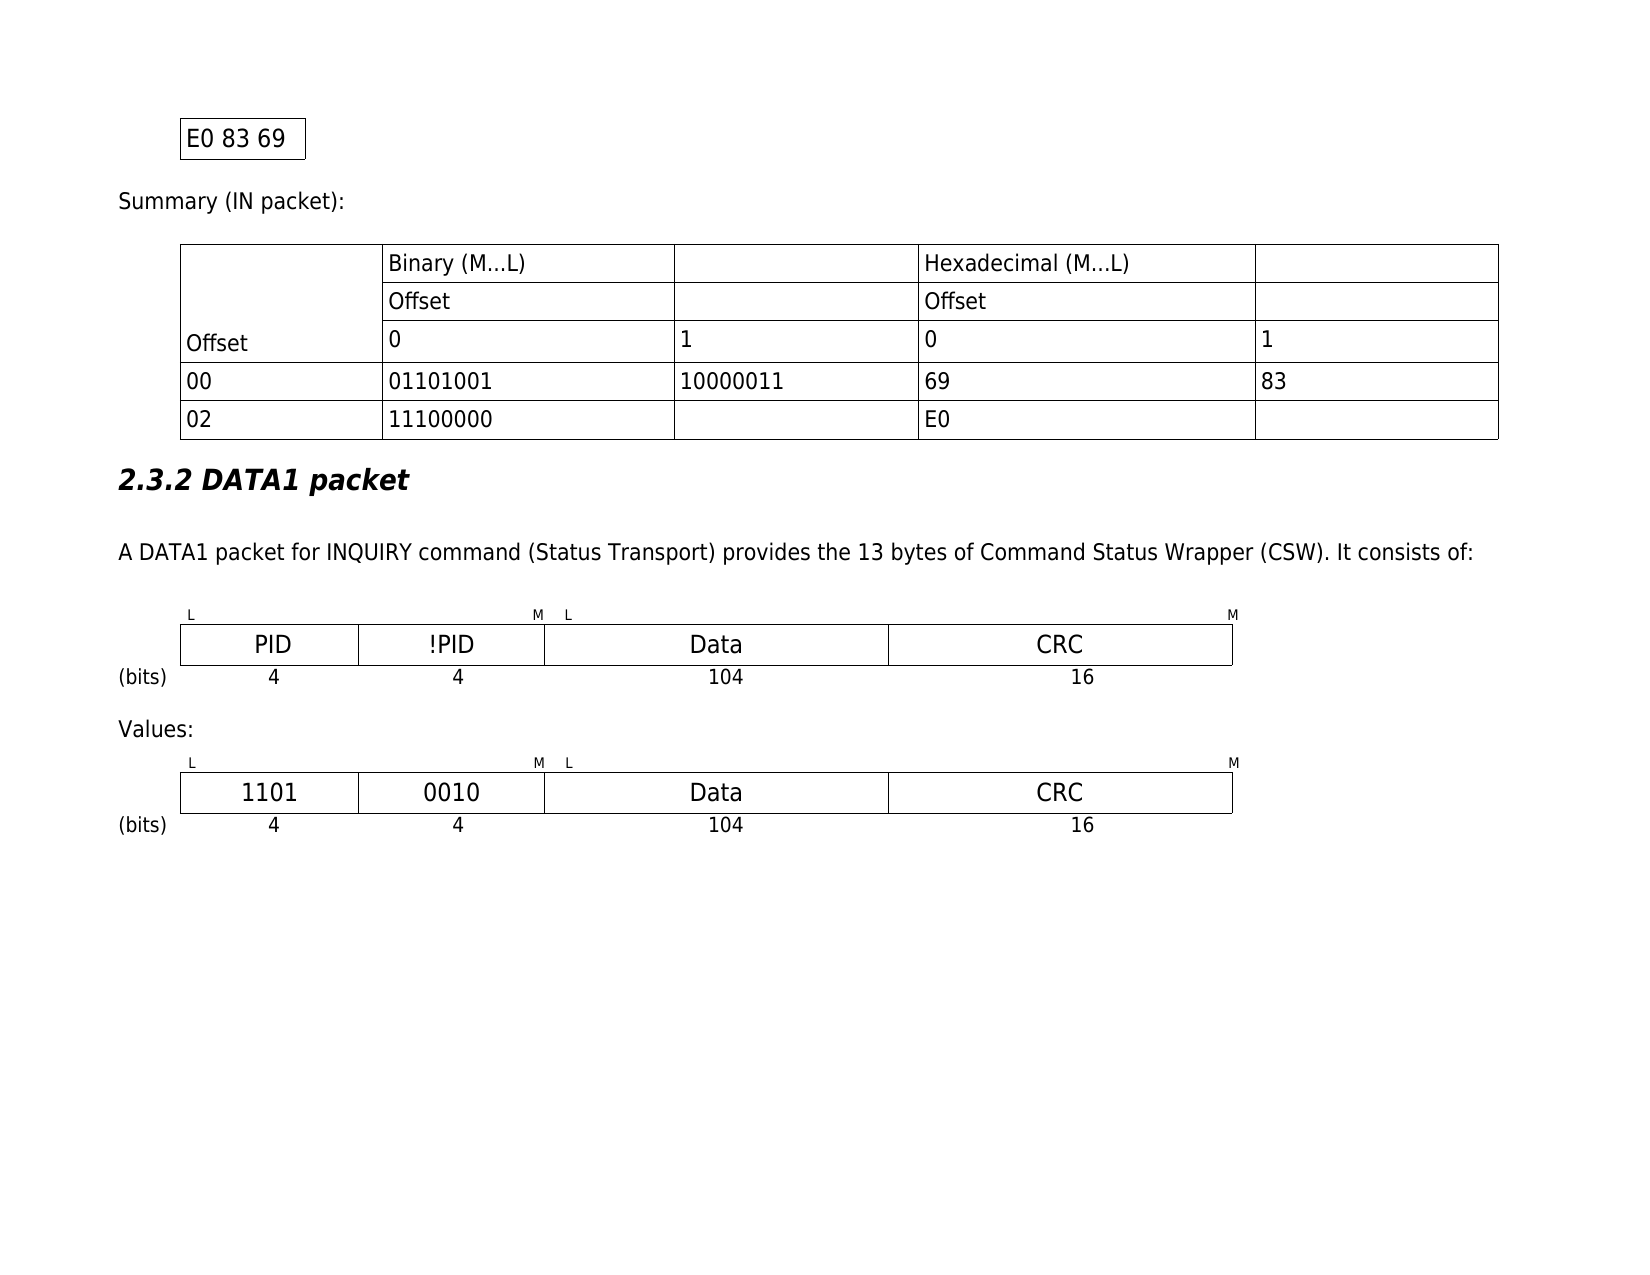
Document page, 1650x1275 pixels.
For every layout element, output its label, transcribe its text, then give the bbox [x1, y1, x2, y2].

table_cell 01101001 [383, 363, 674, 400]
text (bits) 4 4 104 16 [118, 665, 1532, 689]
text Summary (IN packet): [118, 188, 1532, 215]
table_header E0 83 69 [181, 119, 305, 159]
text L M L M [118, 595, 1532, 624]
table_cell [1256, 401, 1498, 439]
table_cell 10000011 [675, 363, 918, 400]
table_header Binary (M...L) [383, 245, 674, 282]
table_cell 83 [1256, 363, 1498, 400]
subtitle 2.3.2 DATA1 packet [118, 464, 1532, 498]
table_header CRC [889, 625, 1232, 665]
text L M L M [118, 743, 1532, 772]
table_header !PID [359, 625, 544, 665]
table_cell [675, 401, 918, 439]
table_cell 00 [181, 363, 382, 400]
table_cell 0 [919, 321, 1255, 362]
table_cell E0 [919, 401, 1255, 439]
table_cell Offset [919, 283, 1255, 320]
table_header Data [545, 625, 888, 665]
table_cell Offset [383, 283, 674, 320]
table_header Offset [181, 245, 382, 362]
table_cell 0 [383, 321, 674, 362]
table_header 0010 [359, 773, 544, 813]
table_header 1101 [181, 773, 358, 813]
table_header Hexadecimal (M...L) [919, 245, 1255, 282]
table_cell 69 [919, 363, 1255, 400]
table_cell 11100000 [383, 401, 674, 439]
table_cell [675, 283, 918, 320]
table_cell [1256, 283, 1498, 320]
table_header [1256, 245, 1498, 282]
table_cell 1 [1256, 321, 1498, 362]
table_header PID [181, 625, 358, 665]
text Values: [118, 716, 1532, 743]
table_header CRC [889, 773, 1232, 813]
table_cell 02 [181, 401, 382, 439]
table_cell 1 [675, 321, 918, 362]
text (bits) 4 4 104 16 [118, 813, 1532, 837]
text A DATA1 packet for INQUIRY command (Status Transport) provides the 13 bytes of Command Status Wrapper (CSW). It consists of: [118, 539, 1532, 566]
table_header [675, 245, 918, 282]
table_header Data [545, 773, 888, 813]
